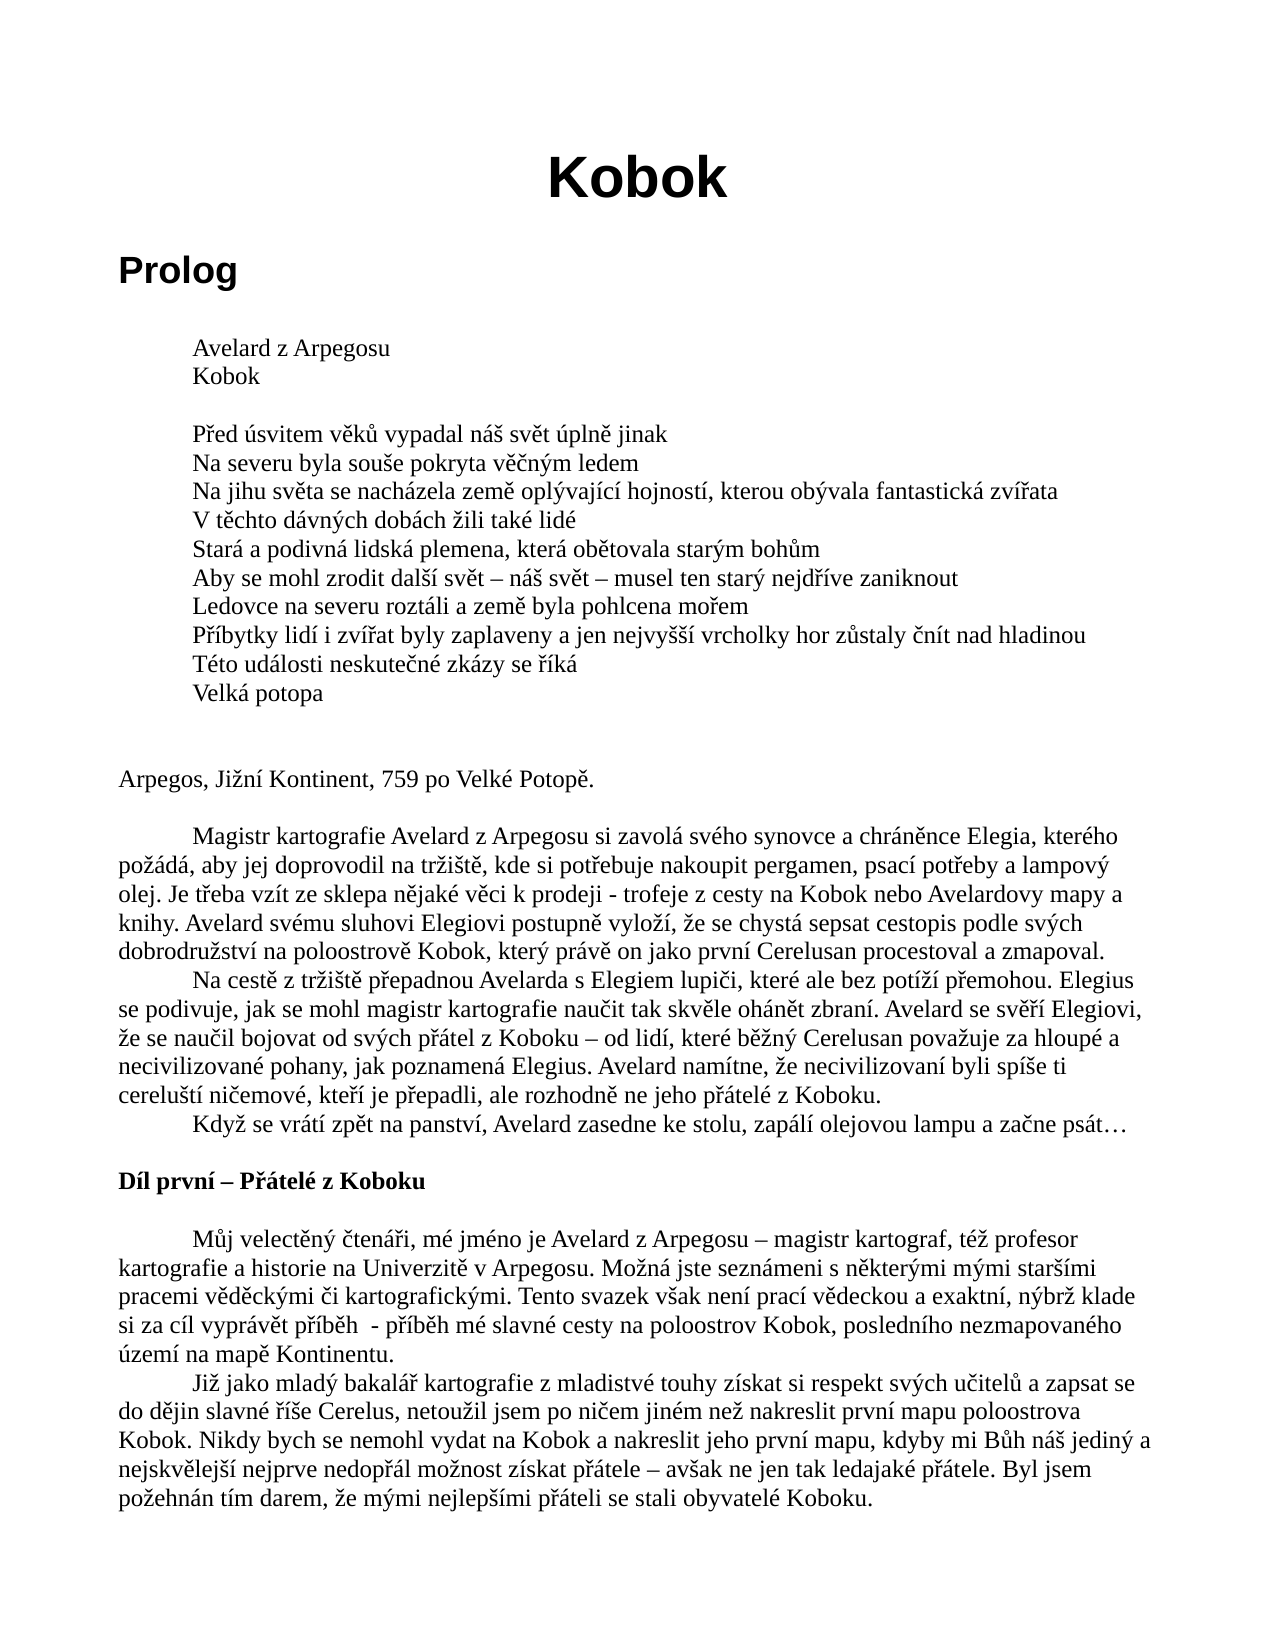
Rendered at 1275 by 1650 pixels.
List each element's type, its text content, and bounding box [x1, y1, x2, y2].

text Kobok [118, 361, 1157, 390]
text Na jihu světa se nacházela země oplývající hojností, kterou obývala fantastická zvířata [118, 476, 1157, 505]
text Díl první – Přátelé z Koboku [118, 1166, 1157, 1195]
text Ledovce na severu roztáli a země byla pohlcena mořem [118, 591, 1157, 620]
text Když se vrátí zpět na panství, Avelard zasedne ke stolu, zapálí olejovou lampu a začne psát… [118, 1109, 1157, 1138]
title Kobok [118, 143, 1157, 210]
text Můj velectěný čtenáři, mé jméno je Avelard z Arpegosu – magistr kartograf, též profesor kartografie a historie na Univerzitě v Arpegosu. Možná jste seznámeni s některými mými staršími pracemi věděckými či kartografickými. Tento svazek však není prací vědeckou a exaktní, nýbrž klade si za cíl vyprávět příběh - příběh mé slavné cesty na poloostrov Kobok, posledního nezmapovaného území na mapě Kontinentu. [118, 1224, 1157, 1368]
text Před úsvitem věků vypadal náš svět úplně jinak [118, 419, 1157, 448]
text Příbytky lidí i zvířat byly zaplaveny a jen nejvyšší vrcholky hor zůstaly čnít nad hladinou [118, 620, 1157, 649]
text Magistr kartografie Avelard z Arpegosu si zavolá svého synovce a chráněnce Elegia, kterého požádá, aby jej doprovodil na tržiště, kde si potřebuje nakoupit pergamen, psací potřeby a lampový olej. Je třeba vzít ze sklepa nějaké věci k prodeji - trofeje z cesty na Kobok nebo Avelardovy mapy a knihy. Avelard svému sluhovi Elegiovi postupně vyloží, že se chystá sepsat cestopis podle svých dobrodružství na poloostrově Kobok, který právě on jako první Cerelusan procestoval a zmapoval. [118, 821, 1157, 965]
text Na cestě z tržiště přepadnou Avelarda s Elegiem lupiči, které ale bez potíží přemohou. Elegius se podivuje, jak se mohl magistr kartografie naučit tak skvěle ohánět zbraní. Avelard se svěří Elegiovi, že se naučil bojovat od svých přátel z Koboku – od lidí, které běžný Cerelusan považuje za hloupé a necivilizované pohany, jak poznamená Elegius. Avelard namítne, že necivilizovaní byli spíše ti cereluští ničemové, kteří je přepadli, ale rozhodně ne jeho přátelé z Koboku. [118, 965, 1157, 1109]
text Stará a podivná lidská plemena, která obětovala starým bohům [118, 534, 1157, 563]
text Velká potopa [118, 678, 1157, 706]
text Této události neskutečné zkázy se říká [118, 649, 1157, 678]
subtitle Prolog [118, 248, 1157, 291]
text Na severu byla souše pokryta věčným ledem [118, 448, 1157, 476]
text Avelard z Arpegosu [118, 333, 1157, 361]
text Arpegos, Jižní Kontinent, 759 po Velké Potopě. [118, 764, 1157, 793]
text Aby se mohl zrodit další svět – náš svět – musel ten starý nejdříve zaniknout [118, 563, 1157, 591]
text V těchto dávných dobách žili také lidé [118, 505, 1157, 534]
text Již jako mladý bakalář kartografie z mladistvé touhy získat si respekt svých učitelů a zapsat se do dějin slavné říše Cerelus, netoužil jsem po ničem jiném než nakreslit první mapu poloostrova Kobok. Nikdy bych se nemohl vydat na Kobok a nakreslit jeho první mapu, kdyby mi Bůh náš jediný a nejskvělejší nejprve nedopřál možnost získat přátele – avšak ne jen tak ledajaké přátele. Byl jsem požehnán tím darem, že mými nejlepšími přáteli se stali obyvatelé Koboku. [118, 1368, 1157, 1511]
